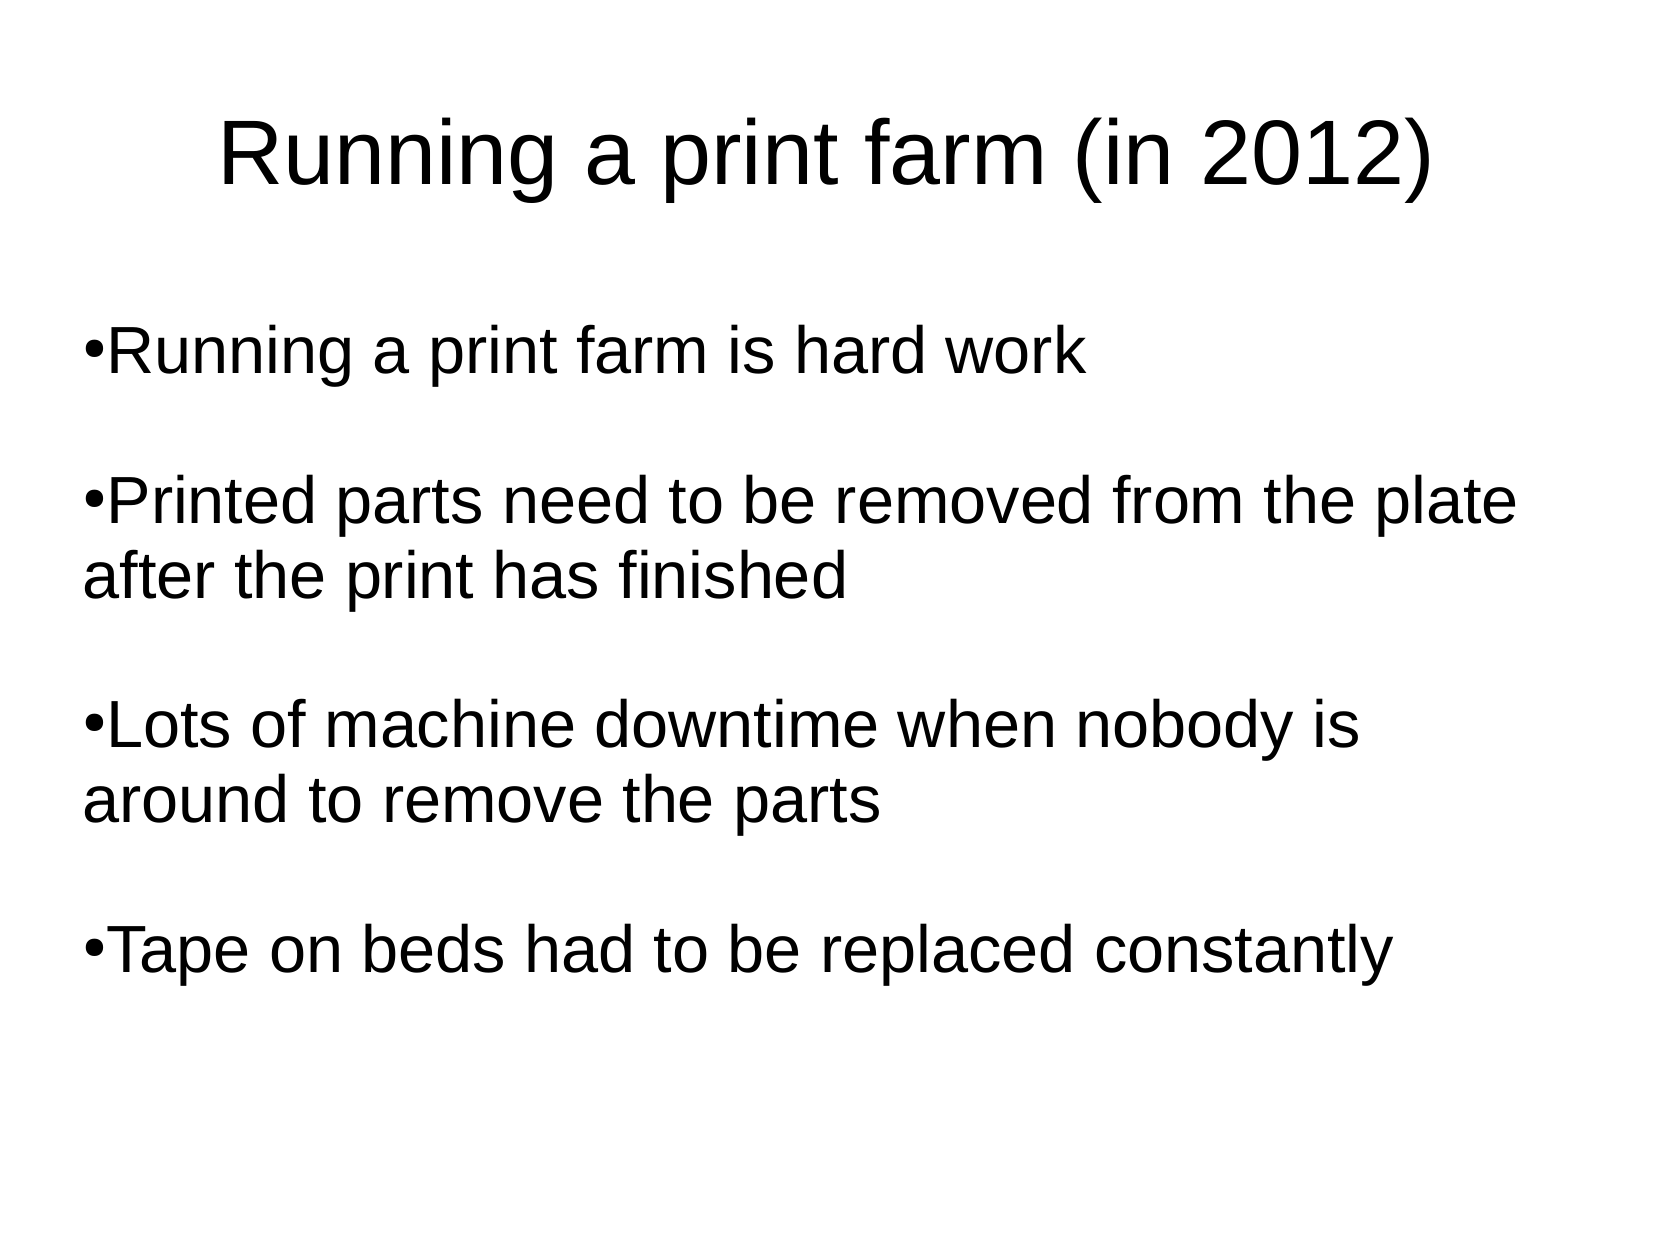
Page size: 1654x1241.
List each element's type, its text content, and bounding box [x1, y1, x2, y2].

subtitle Running a print farm is hard work Printed parts need to be removed from the plate after the print has finished Lots of machine downtime when nobody is around to remove the parts Tape on beds had to be replaced constantly [82, 290, 1571, 1010]
title Running a print farm (in 2012) [82, 49, 1571, 257]
